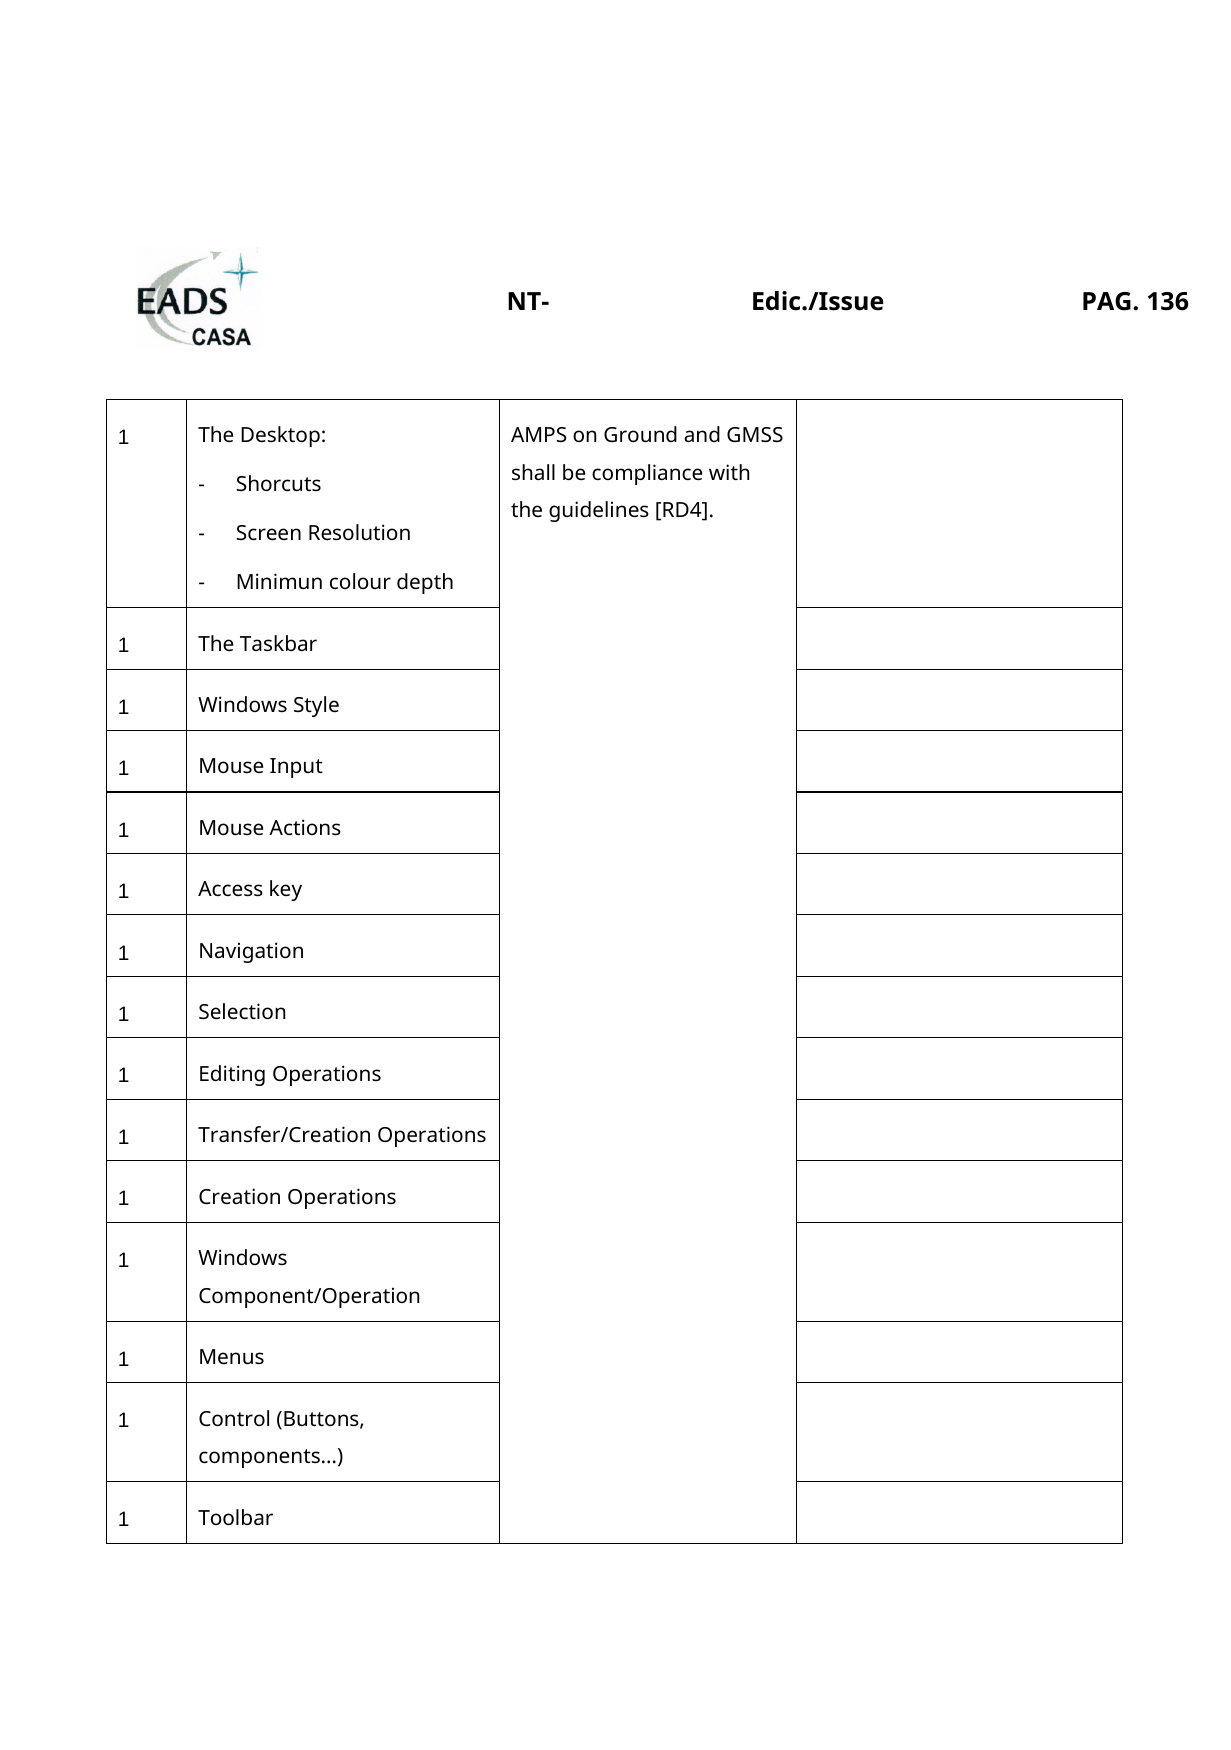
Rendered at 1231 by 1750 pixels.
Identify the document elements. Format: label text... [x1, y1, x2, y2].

table_cell [797, 1322, 1122, 1382]
table_cell Windows Style [187, 670, 499, 730]
table_cell [797, 731, 1122, 791]
table_cell Mouse Input [187, 731, 499, 791]
table_cell 1 [107, 608, 186, 668]
table_cell [797, 915, 1122, 976]
table_cell [797, 608, 1122, 668]
table_cell 1 [107, 1482, 186, 1542]
picture [134, 247, 261, 350]
table_cell 1 [107, 731, 186, 791]
table_cell 1 [107, 1100, 186, 1160]
table_cell Access key [187, 854, 499, 914]
table_cell [797, 670, 1122, 730]
table_cell 1 [107, 670, 186, 730]
table_cell Toolbar [187, 1482, 499, 1542]
table_cell Editing Operations [187, 1038, 499, 1099]
table_cell 1 [107, 915, 186, 976]
table_cell [797, 793, 1122, 853]
table_cell AMPS on Ground and GMSS shall be compliance with the guidelines [RD4]. [500, 400, 796, 1542]
table_cell Mouse Actions [187, 793, 499, 853]
table_cell 1 [107, 793, 186, 853]
table_cell The Taskbar [187, 608, 499, 668]
table_cell 1 [107, 977, 186, 1037]
table_cell Transfer/Creation Operations [187, 1100, 499, 1160]
table_cell [797, 1038, 1122, 1099]
table_cell [797, 1383, 1122, 1481]
table_cell 1 [107, 400, 186, 607]
table_cell [797, 1223, 1122, 1321]
table_cell [797, 854, 1122, 914]
table_cell [797, 400, 1122, 607]
table_cell [797, 977, 1122, 1037]
table_cell Creation Operations [187, 1161, 499, 1222]
table_cell 1 [107, 854, 186, 914]
table_cell Control (Buttons, components…) [187, 1383, 499, 1481]
table_cell [797, 1161, 1122, 1222]
table_cell 1 [107, 1322, 186, 1382]
table_cell Navigation [187, 915, 499, 976]
table_cell [797, 1100, 1122, 1160]
table_cell 1 [107, 1038, 186, 1099]
table_cell The Desktop: Shorcuts Screen Resolution Minimun colour depth [187, 400, 499, 607]
table_cell 1 [107, 1383, 186, 1481]
table_cell Selection [187, 977, 499, 1037]
table_cell 1 [107, 1161, 186, 1222]
table_cell [797, 1482, 1122, 1542]
table_cell Windows Component/Operation [187, 1223, 499, 1321]
table_cell Menus [187, 1322, 499, 1382]
table_cell 1 [107, 1223, 186, 1321]
